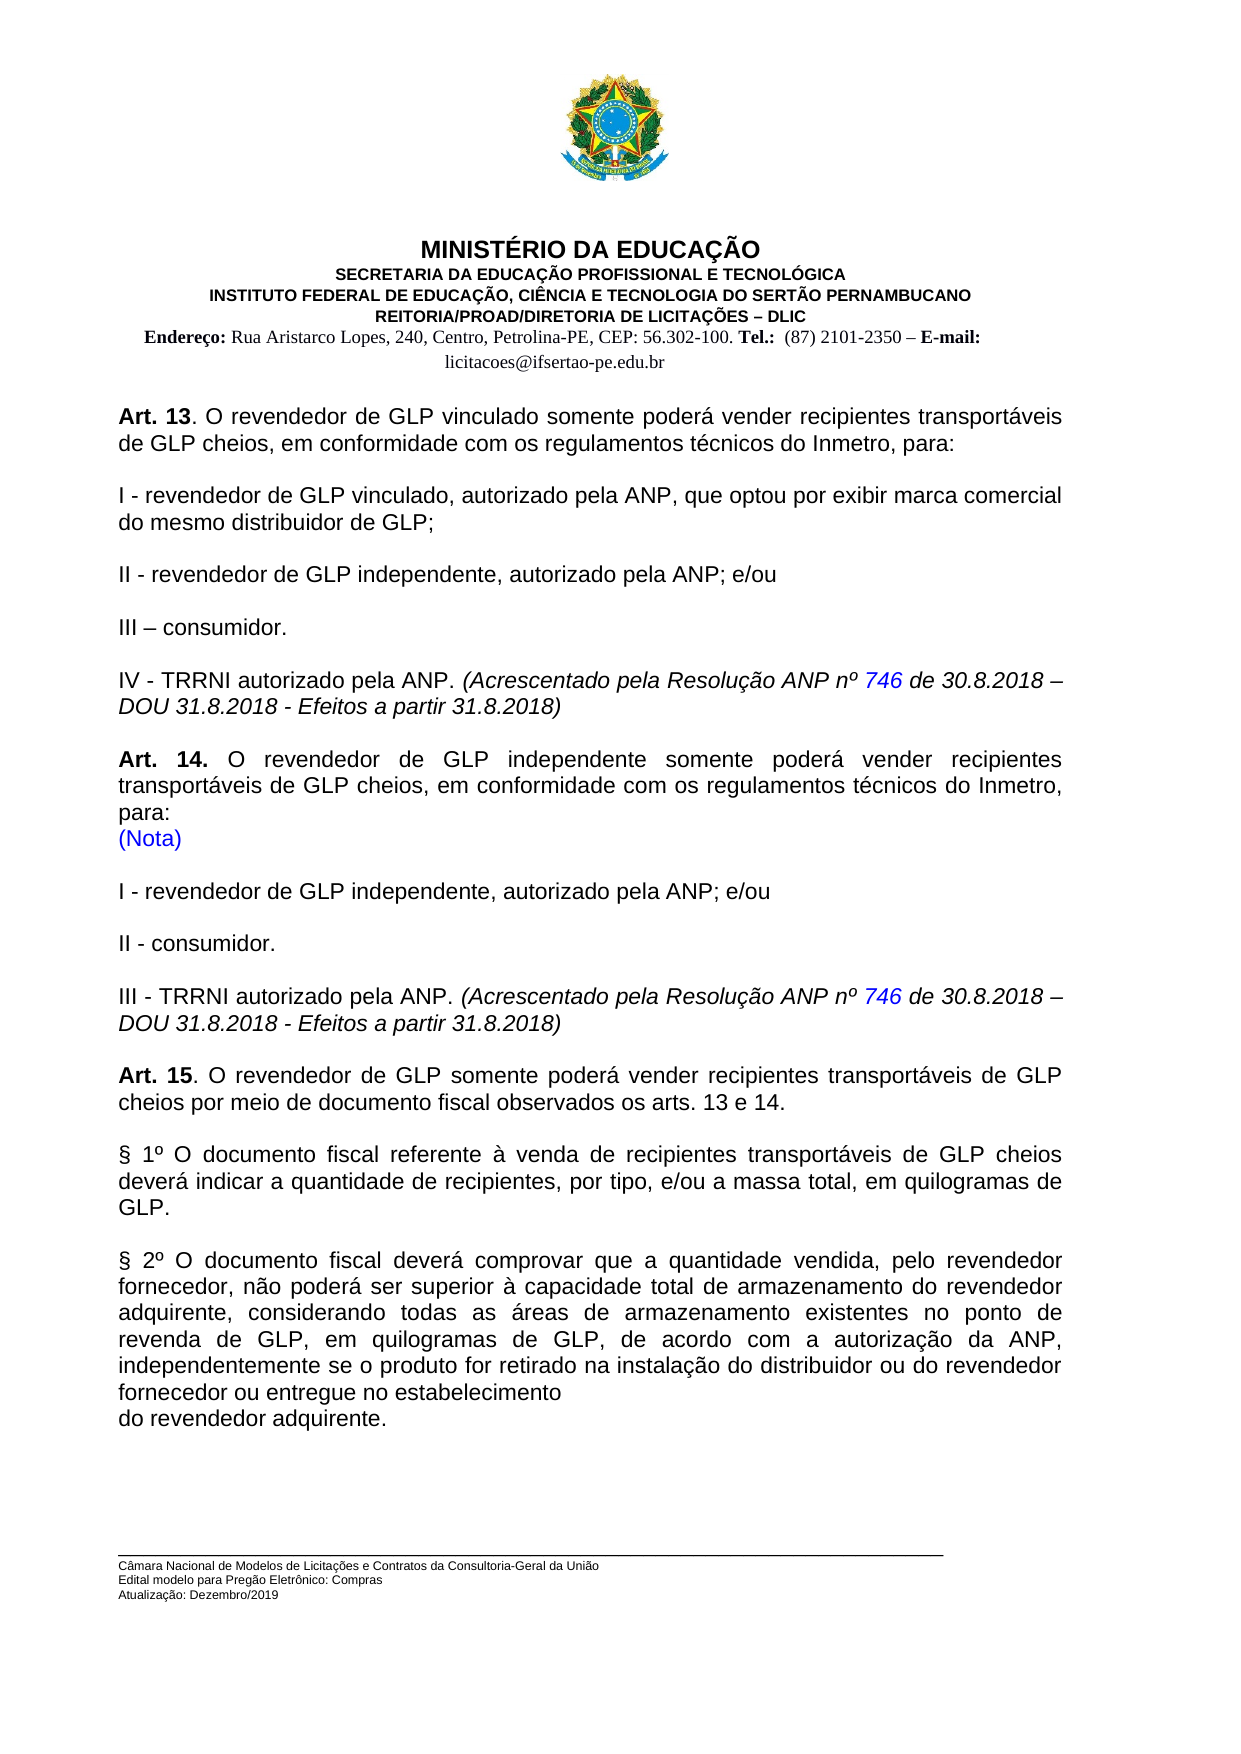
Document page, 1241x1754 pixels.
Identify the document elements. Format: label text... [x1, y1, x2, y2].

text II - consumidor. [118, 930, 1063, 957]
text III – consumidor. [118, 614, 1063, 641]
text I - revendedor de GLP vinculado, autorizado pela ANP, que optou por exibir marca comercial do mesmo distribuidor de GLP; [118, 482, 1063, 535]
text III - TRRNI autorizado pela ANP. (Acrescentado pela Resolução ANP nº 746 de 30.8.2018 – DOU 31.8.2018 - Efeitos a partir 31.8.2018) [118, 983, 1063, 1036]
text I - revendedor de GLP independente, autorizado pela ANP; e/ou [118, 878, 1063, 904]
text IV - TRRNI autorizado pela ANP. (Acrescentado pela Resolução ANP nº 746 de 30.8.2018 – DOU 31.8.2018 - Efeitos a partir 31.8.2018) [118, 667, 1063, 719]
text Art. 15. O revendedor de GLP somente poderá vender recipientes transportáveis de GLP cheios por meio de documento fiscal observados os arts. 13 e 14. [118, 1062, 1063, 1115]
text II - revendedor de GLP independente, autorizado pela ANP; e/ou [118, 561, 1063, 588]
text Art. 14. O revendedor de GLP independente somente poderá vender recipientes transportáveis de GLP cheios, em conformidade com os regulamentos técnicos do Inmetro, para: [118, 746, 1063, 825]
text § 1º O documento fiscal referente à venda de recipientes transportáveis de GLP cheios deverá indicar a quantidade de recipientes, por tipo, e/ou a massa total, em quilogramas de GLP. [118, 1141, 1063, 1220]
text Art. 13. O revendedor de GLP vinculado somente poderá vender recipientes transportáveis de GLP cheios, em conformidade com os regulamentos técnicos do Inmetro, para: [118, 403, 1063, 456]
text do revendedor adquirente. [118, 1405, 1063, 1431]
picture [560, 74, 669, 181]
text § 2º O documento fiscal deverá comprovar que a quantidade vendida, pelo revendedor fornecedor, não poderá ser superior à capacidade total de armazenamento do revendedor adquirente, considerando todas as áreas de armazenamento existentes no ponto de revenda de GLP, em quilogramas de GLP, de acordo com a autorização da ANP, independentemente se o produto for retirado na instalação do distribuidor ou do revendedor fornecedor ou entregue no estabelecimento [118, 1247, 1063, 1405]
text (Nota) [118, 825, 1063, 851]
